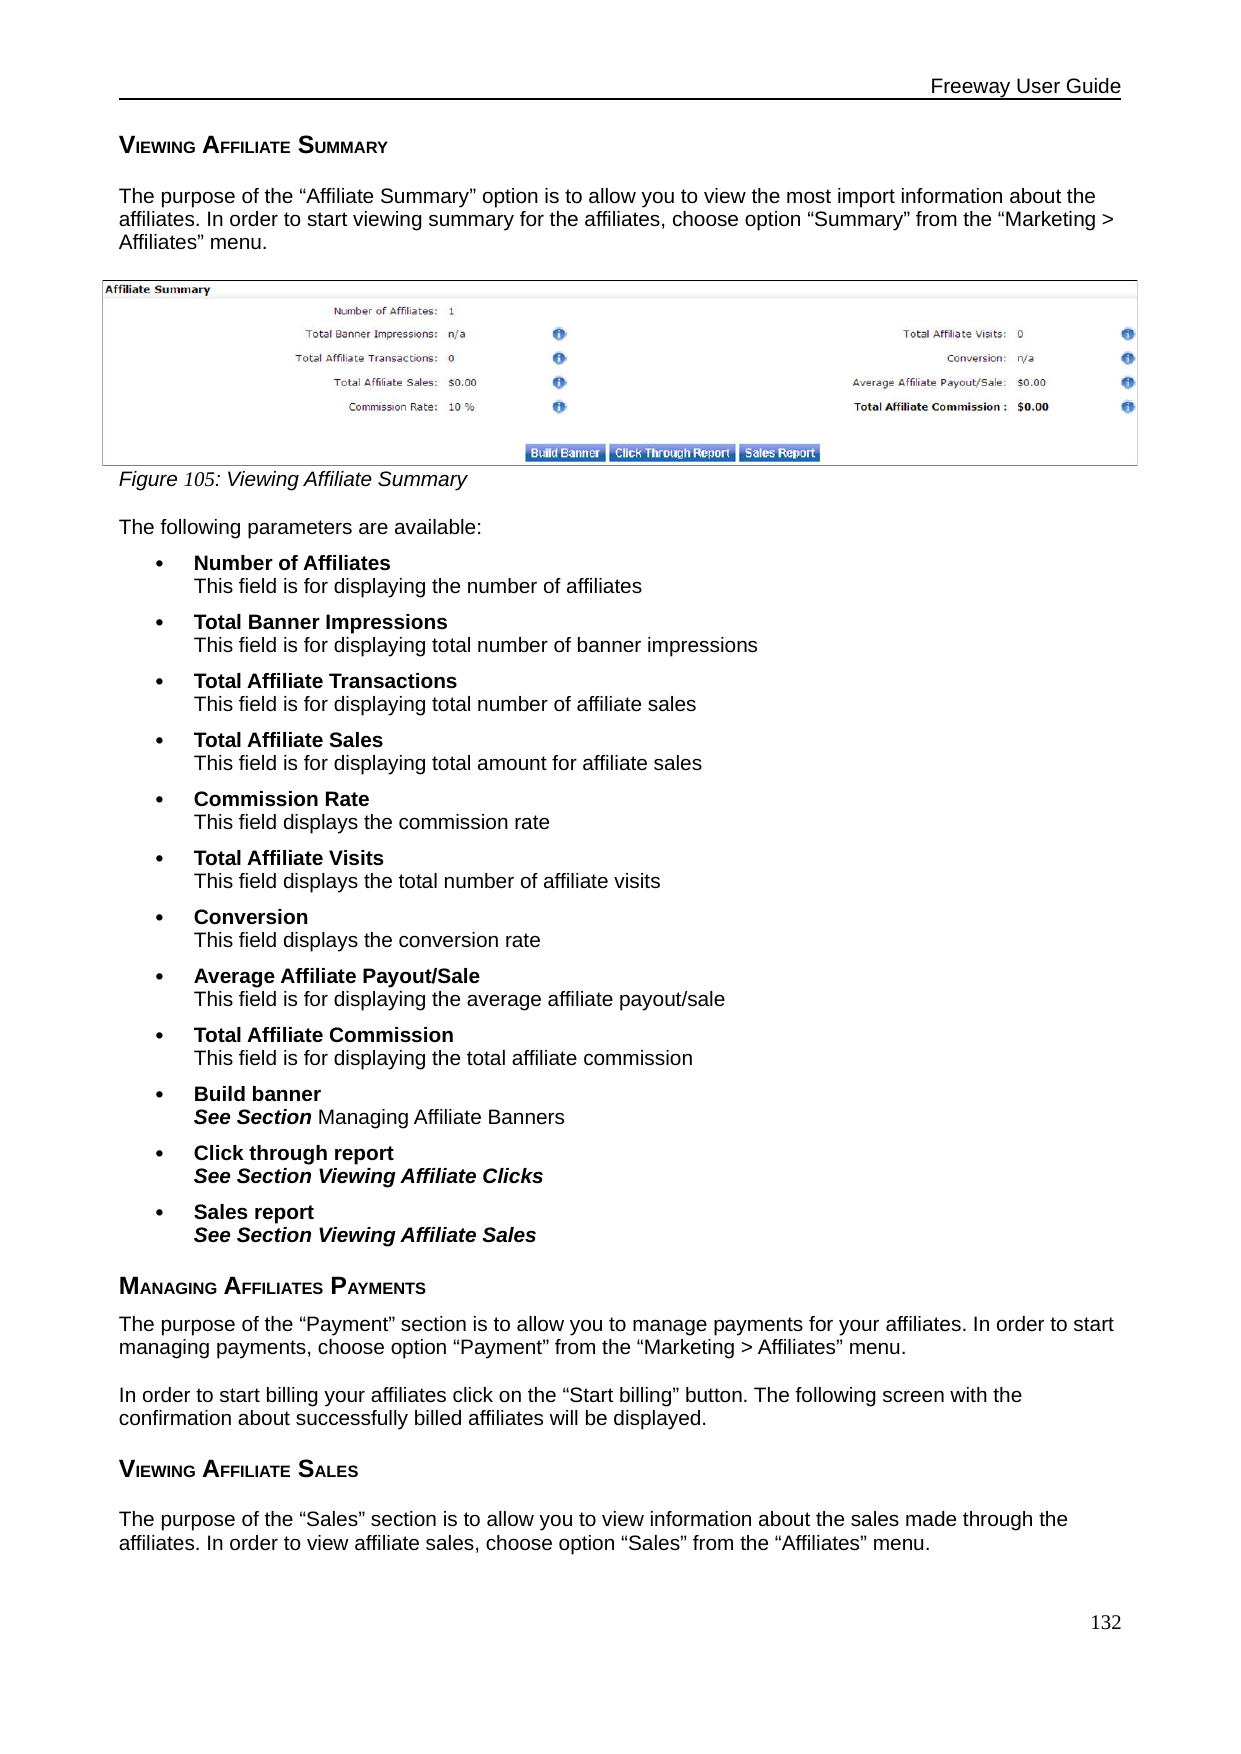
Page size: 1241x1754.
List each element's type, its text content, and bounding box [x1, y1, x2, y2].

list Total Banner Impressions This field is for displaying total number of banner impressions [156, 611, 1121, 657]
text In order to start billing your affiliates click on the “Start billing” button. The following screen with the confirmation about successfully billed affiliates will be displayed. [119, 1383, 1121, 1430]
list Total Affiliate Transactions This field is for displaying total number of affiliate sales [156, 669, 1121, 716]
text The following parameters are available: [119, 516, 1121, 539]
list Sales report See Section Viewing Affiliate Sales [156, 1200, 1121, 1247]
subtitle Viewing Affiliate Summary [119, 131, 1121, 159]
list Conversion This field displays the conversion rate [156, 905, 1121, 952]
text The purpose of the “Sales” section is to allow you to view information about the sales made through the affiliates. In order to view affiliate sales, choose option “Sales” from the “Affiliates” menu. [119, 1508, 1121, 1554]
subtitle Viewing Affiliate Sales [119, 1455, 1121, 1483]
text The purpose of the “Affiliate Summary” option is to allow you to view the most import information about the affiliates. In order to start viewing summary for the affiliates, choose option “Summary” from the “Marketing > Affiliates” menu. [119, 184, 1121, 254]
list Number of Affiliates This field is for displaying the number of affiliates [156, 552, 1121, 598]
list Total Affiliate Commission This field is for displaying the total affiliate commission [156, 1023, 1121, 1070]
list Build banner See Section Managing Affiliate Banners [156, 1082, 1121, 1129]
text The purpose of the “Payment” section is to allow you to manage payments for your affiliates. In order to start managing payments, choose option “Payment” from the “Marketing > Affiliates” menu. [119, 1312, 1121, 1358]
list Click through report See Section Viewing Affiliate Clicks [156, 1141, 1121, 1188]
list Total Affiliate Visits This field displays the total number of affiliate visits [156, 846, 1121, 893]
list Average Affiliate Payout/Sale This field is for displaying the average affiliate payout/sale [156, 964, 1121, 1011]
list Total Affiliate Sales This field is for displaying total amount for affiliate sales [156, 728, 1121, 775]
text Figure 105: Viewing Affiliate Summary [119, 467, 1121, 491]
list Commission Rate This field displays the commission rate [156, 787, 1121, 834]
subtitle Managing Affiliates Payments [119, 1272, 1121, 1299]
picture [102, 280, 1138, 466]
